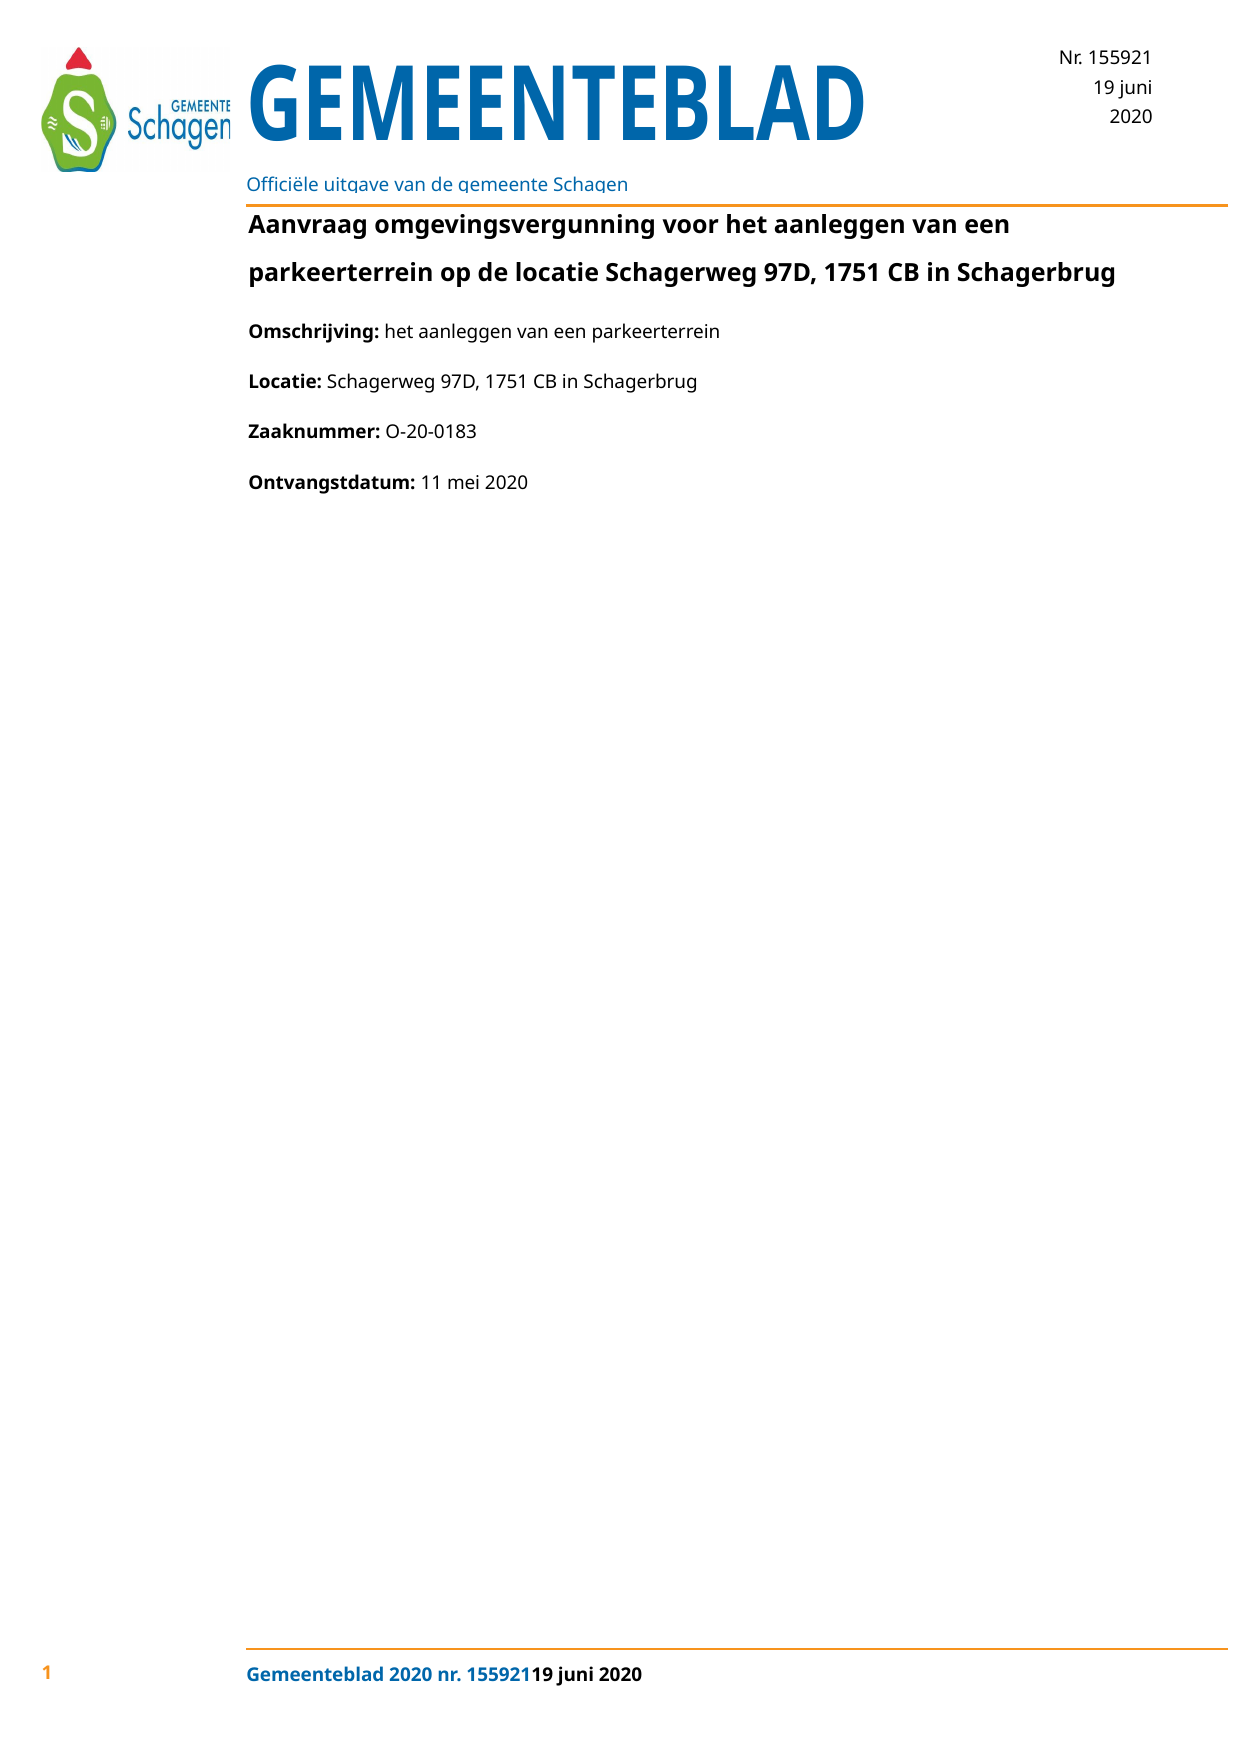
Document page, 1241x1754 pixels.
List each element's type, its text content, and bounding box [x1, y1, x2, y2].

text Ontvangstdatum: 11 mei 2020 [248, 469, 1152, 495]
text Omschrijving: het aanleggen van een parkeerterrein [248, 318, 1152, 344]
text Aanvraag omgevingsvergunning voor het aanleggen van een parkeerterrein op de locatie Schagerweg 97D, 1751 CB in Schagerbrug [248, 207, 1152, 288]
picture [41, 47, 231, 172]
text Locatie: Schagerweg 97D, 1751 CB in Schagerbrug [248, 368, 1152, 394]
text Zaaknummer: O-20-0183 [248, 419, 1152, 444]
